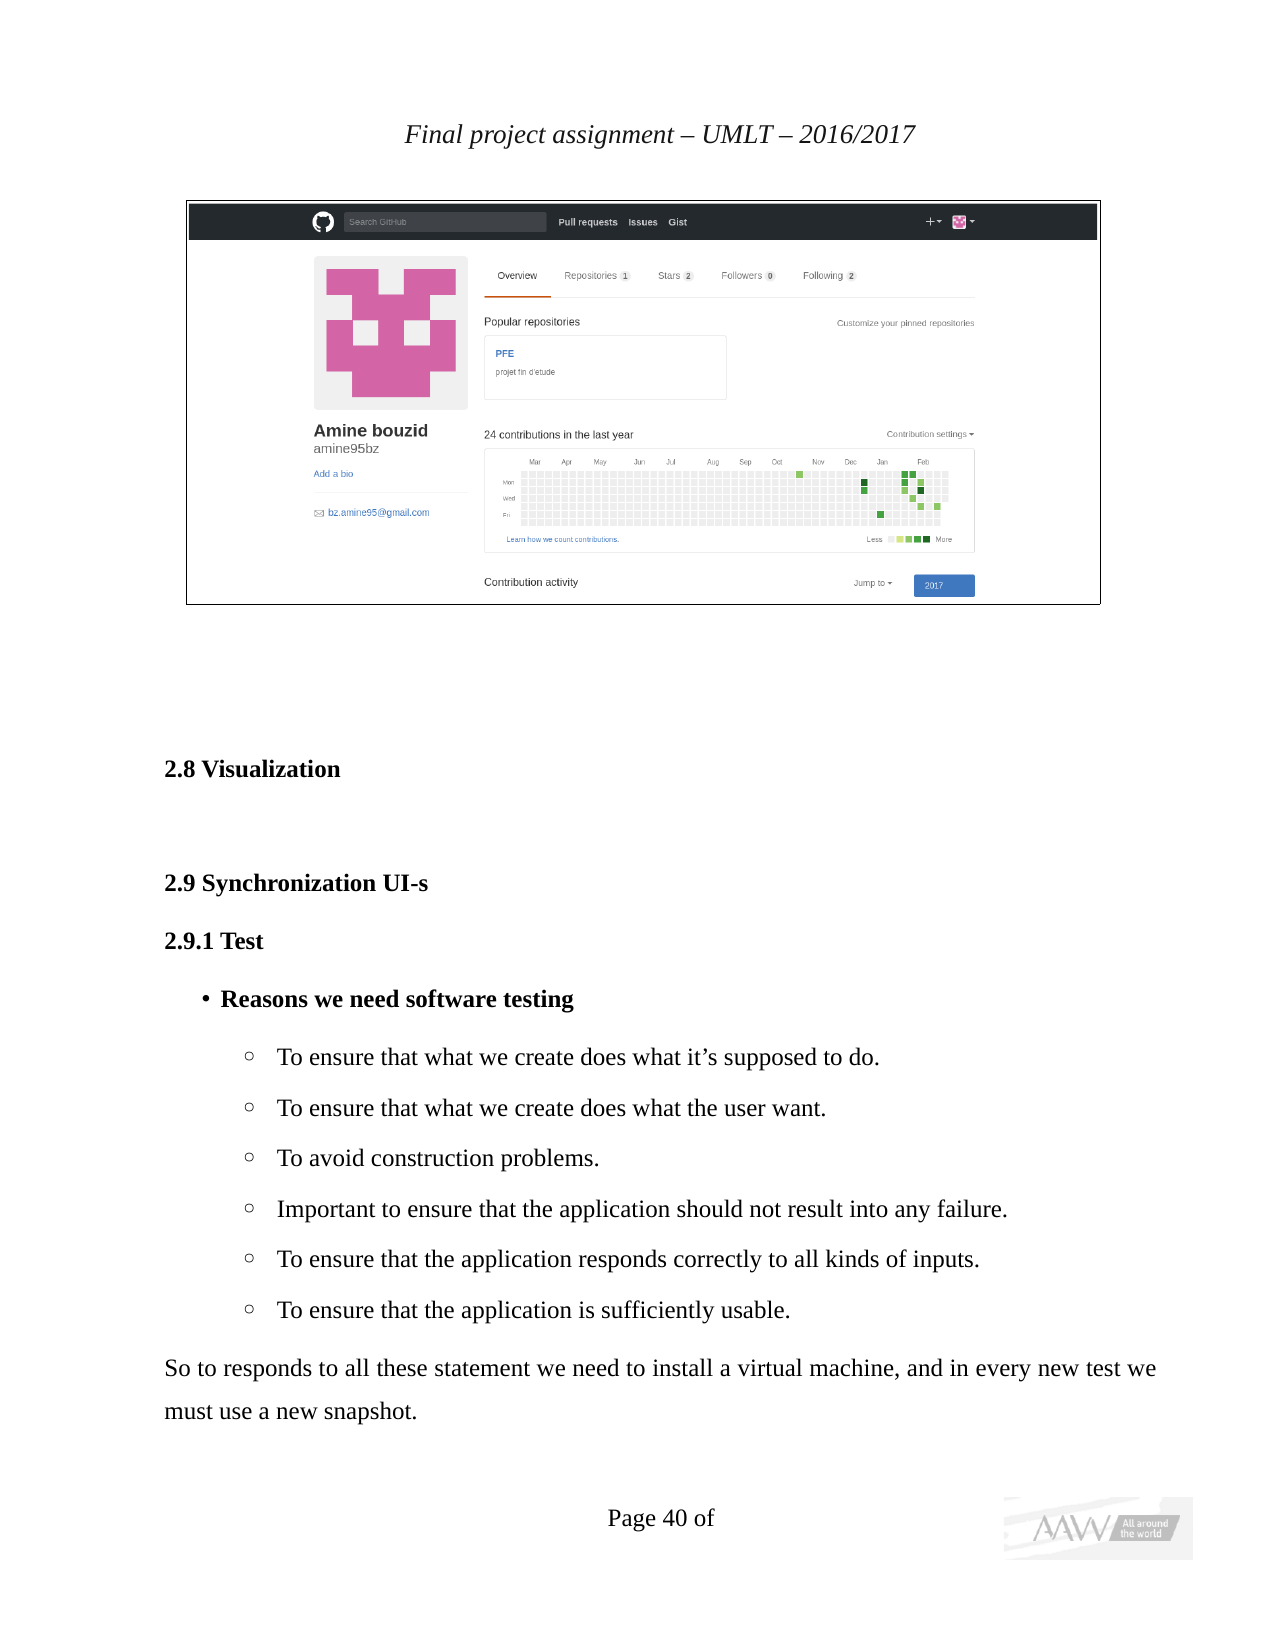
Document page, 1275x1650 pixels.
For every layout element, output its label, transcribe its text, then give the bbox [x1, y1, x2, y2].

list To ensure that what we create does what the user want. [239, 1093, 1158, 1121]
subtitle 2.8 Visualization [164, 754, 1158, 783]
subtitle 2.9.1 Test [164, 926, 1158, 954]
picture [188, 203, 1098, 601]
list To ensure that what we create does what it’s supposed to do. [239, 1042, 1158, 1071]
list Important to ensure that the application should not result into any failure. [239, 1194, 1158, 1223]
list To ensure that the application is sufficiently usable. [239, 1295, 1158, 1324]
subtitle 2.9 Synchronization UI-s [164, 868, 1158, 896]
picture [1003, 1497, 1193, 1560]
list To ensure that the application responds correctly to all kinds of inputs. [239, 1244, 1158, 1273]
list Reasons we need software testing [202, 984, 1158, 1013]
text So to responds to all these statement we need to install a virtual machine, and in every new test we must use a new snapshot. [164, 1353, 1158, 1425]
list To avoid construction problems. [239, 1143, 1158, 1172]
